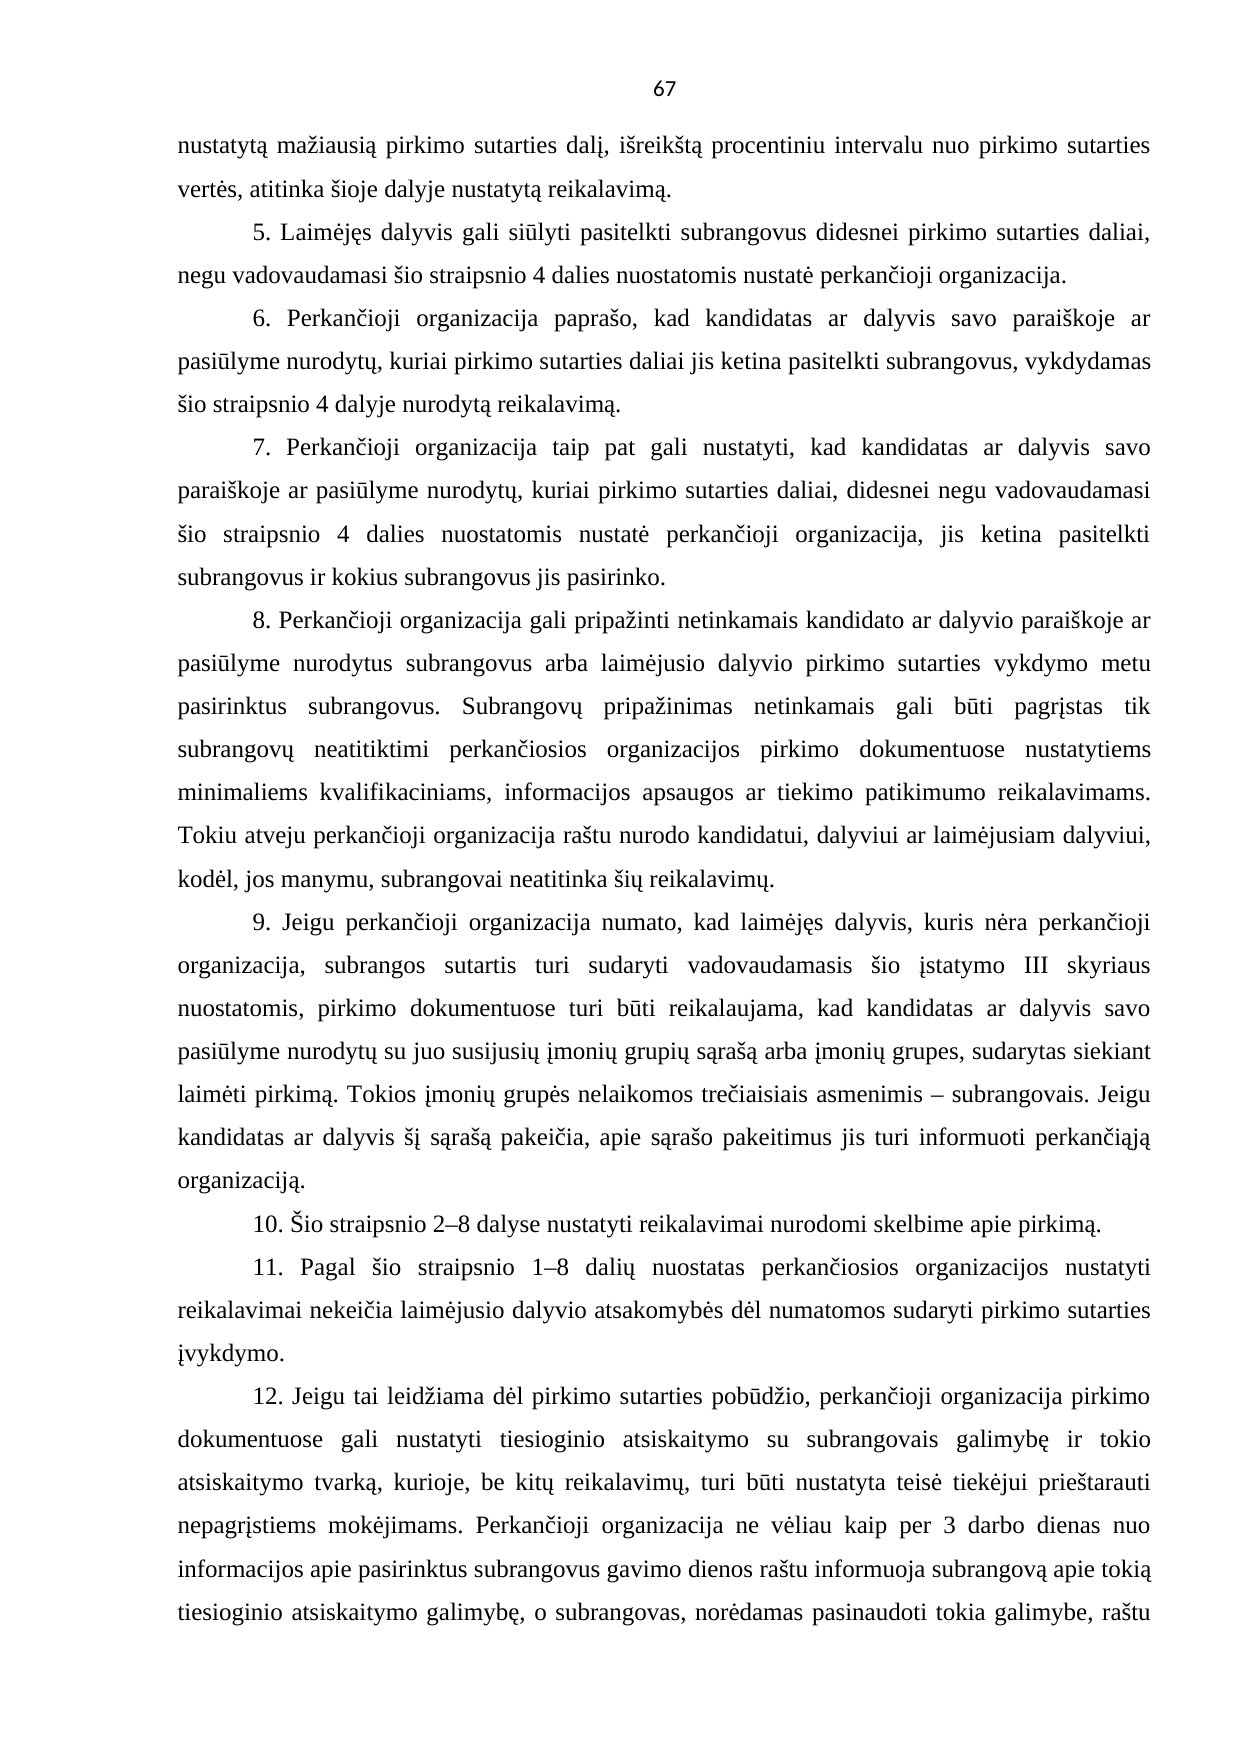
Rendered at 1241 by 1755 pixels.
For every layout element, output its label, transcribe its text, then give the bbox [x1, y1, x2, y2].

text 8. Perkančioji organizacija gali pripažinti netinkamais kandidato ar dalyvio paraiškoje ar pasiūlyme nurodytus subrangovus arba laimėjusio dalyvio pirkimo sutarties vykdymo metu pasirinktus subrangovus. Subrangovų pripažinimas netinkamais gali būti pagrįstas tik subrangovų neatitiktimi perkančiosios organizacijos pirkimo dokumentuose nustatytiems minimaliems kvalifikaciniams, informacijos apsaugos ar tiekimo patikimumo reikalavimams. Tokiu atveju perkančioji organizacija raštu nurodo kandidatui, dalyviui ar laimėjusiam dalyviui, kodėl, jos manymu, subrangovai neatitinka šių reikalavimų. [177, 605, 1152, 892]
text 12. Jeigu tai leidžiama dėl pirkimo sutarties pobūdžio, perkančioji organizacija pirkimo dokumentuose gali nustatyti tiesioginio atsiskaitymo su subrangovais galimybę ir tokio atsiskaitymo tvarką, kurioje, be kitų reikalavimų, turi būti nustatyta teisė tiekėjui prieštarauti nepagrįstiems mokėjimams. Perkančioji organizacija ne vėliau kaip per 3 darbo dienas nuo informacijos apie pasirinktus subrangovus gavimo dienos raštu informuoja subrangovą apie tokią tiesioginio atsiskaitymo galimybę, o subrangovas, norėdamas pasinaudoti tokia galimybe, raštu [177, 1381, 1152, 1626]
text nustatytą mažiausią pirkimo sutarties dalį, išreikštą procentiniu intervalu nuo pirkimo sutarties vertės, atitinka šioje dalyje nustatytą reikalavimą. [177, 131, 1152, 202]
text 10. Šio straipsnio 2–8 dalyse nustatyti reikalavimai nurodomi skelbime apie pirkimą. [177, 1209, 1152, 1237]
text 5. Laimėjęs dalyvis gali siūlyti pasitelkti subrangovus didesnei pirkimo sutarties daliai, negu vadovaudamasi šio straipsnio 4 dalies nuostatomis nustatė perkančioji organizacija. [177, 217, 1152, 289]
text 7. Perkančioji organizacija taip pat gali nustatyti, kad kandidatas ar dalyvis savo paraiškoje ar pasiūlyme nurodytų, kuriai pirkimo sutarties daliai, didesnei negu vadovaudamasi šio straipsnio 4 dalies nuostatomis nustatė perkančioji organizacija, jis ketina pasitelkti subrangovus ir kokius subrangovus jis pasirinko. [177, 432, 1152, 591]
text 11. Pagal šio straipsnio 1–8 dalių nuostatas perkančiosios organizacijos nustatyti reikalavimai nekeičia laimėjusio dalyvio atsakomybės dėl numatomos sudaryti pirkimo sutarties įvykdymo. [177, 1252, 1152, 1367]
text 6. Perkančioji organizacija paprašo, kad kandidatas ar dalyvis savo paraiškoje ar pasiūlyme nurodytų, kuriai pirkimo sutarties daliai jis ketina pasitelkti subrangovus, vykdydamas šio straipsnio 4 dalyje nurodytą reikalavimą. [177, 303, 1152, 418]
text 9. Jeigu perkančioji organizacija numato, kad laimėjęs dalyvis, kuris nėra perkančioji organizacija, subrangos sutartis turi sudaryti vadovaudamasis šio įstatymo III skyriaus nuostatomis, pirkimo dokumentuose turi būti reikalaujama, kad kandidatas ar dalyvis savo pasiūlyme nurodytų su juo susijusių įmonių grupių sąrašą arba įmonių grupes, sudarytas siekiant laimėti pirkimą. Tokios įmonių grupės nelaikomos trečiaisiais asmenimis – subrangovais. Jeigu kandidatas ar dalyvis šį sąrašą pakeičia, apie sąrašo pakeitimus jis turi informuoti perkančiąją organizaciją. [177, 907, 1152, 1194]
